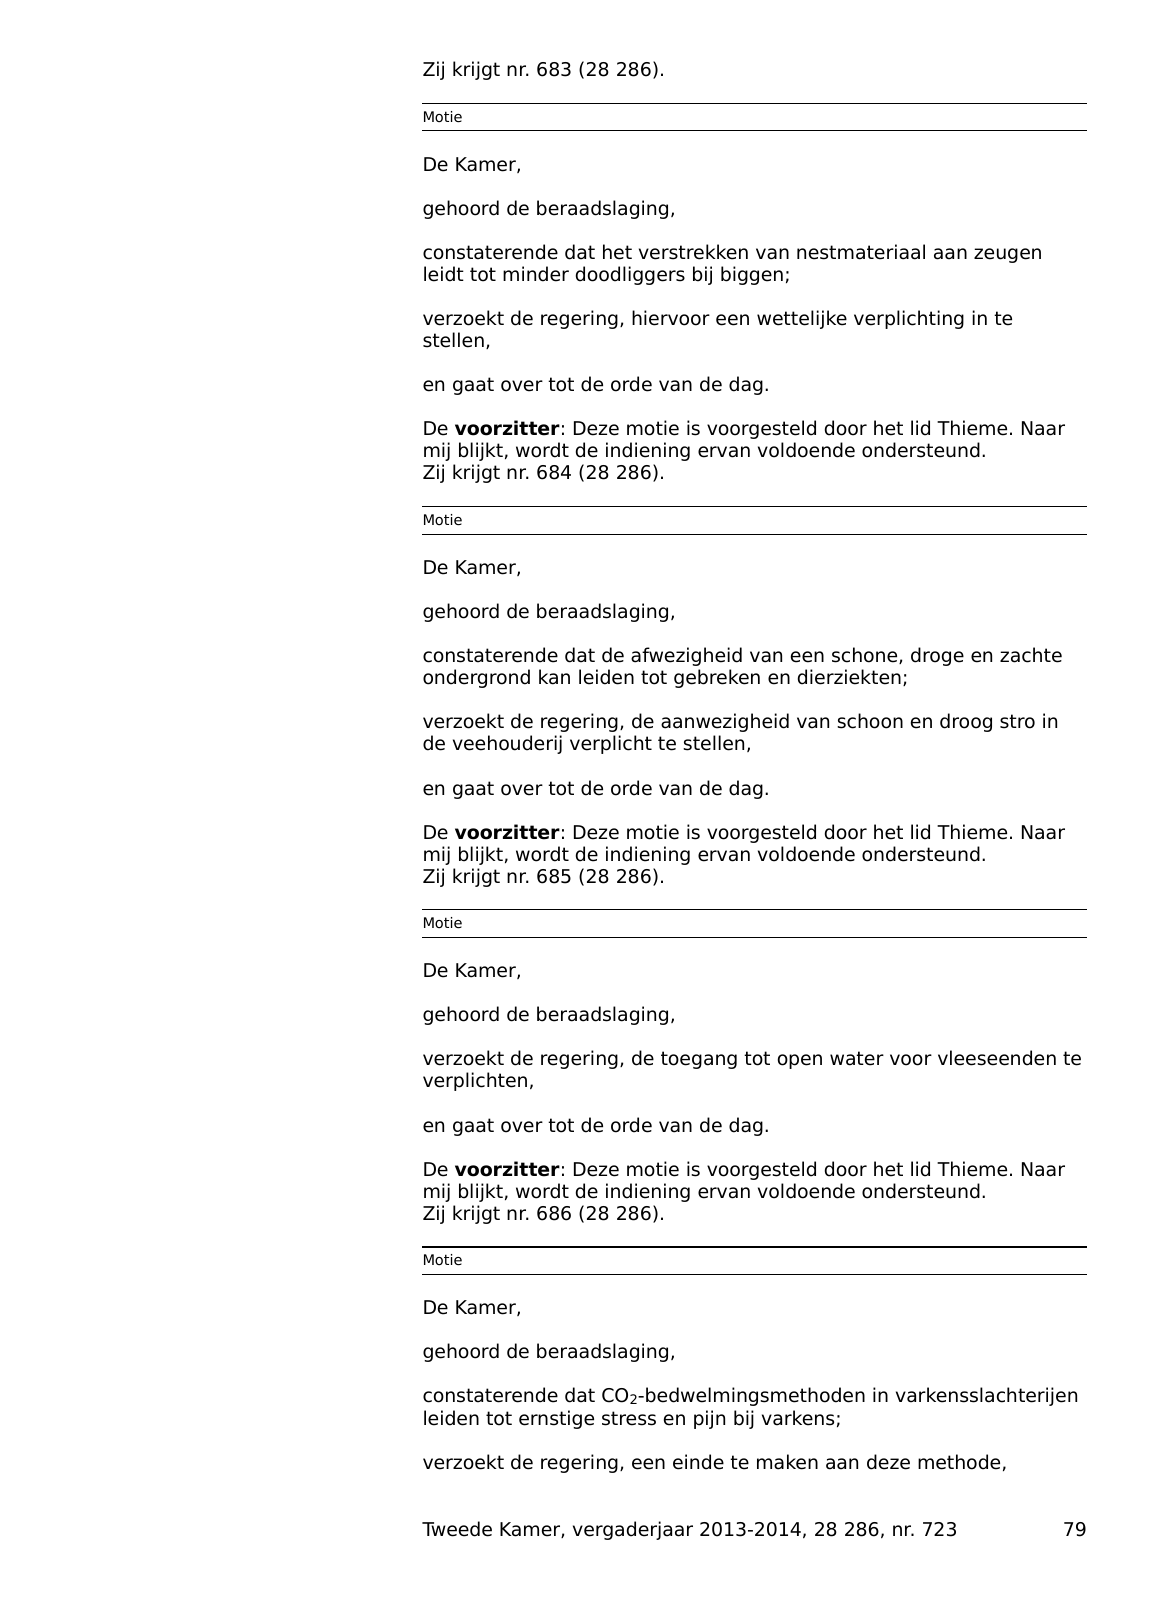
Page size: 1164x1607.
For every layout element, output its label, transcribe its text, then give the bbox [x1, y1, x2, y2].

text De voorzitter: Deze motie is voorgesteld door het lid Thieme. Naar mij blijkt, wordt de indiening ervan voldoende ondersteund. [422, 1159, 1087, 1203]
text verzoekt de regering, een einde te maken aan deze methode, [422, 1452, 1087, 1473]
text verzoekt de regering, hiervoor een wettelijke verplichting in te stellen, [422, 308, 1087, 352]
table_header Motie [422, 910, 1087, 937]
text gehoord de beraadslaging, [422, 198, 1087, 220]
text en gaat over tot de orde van de dag. [422, 374, 1087, 396]
text verzoekt de regering, de toegang tot open water voor vleeseenden te verplichten, [422, 1048, 1087, 1092]
text De Kamer, [422, 960, 1087, 982]
text Zij krijgt nr. 685 (28 286). [422, 866, 1087, 887]
text constaterende dat de afwezigheid van een schone, droge en zachte ondergrond kan leiden tot gebreken en dierziekten; [422, 645, 1087, 689]
table_header Motie [422, 507, 1087, 533]
text De Kamer, [422, 557, 1087, 579]
text Zij krijgt nr. 684 (28 286). [422, 462, 1087, 484]
text constaterende dat CO2-bedwelmingsmethoden in varkensslachterijen leiden tot ernstige stress en pijn bij varkens; [422, 1385, 1087, 1429]
text gehoord de beraadslaging, [422, 1341, 1087, 1363]
text verzoekt de regering, de aanwezigheid van schoon en droog stro in de veehouderij verplicht te stellen, [422, 711, 1087, 755]
text constaterende dat het verstrekken van nestmateriaal aan zeugen leidt tot minder doodliggers bij biggen; [422, 242, 1087, 286]
text en gaat over tot de orde van de dag. [422, 777, 1087, 799]
text Zij krijgt nr. 686 (28 286). [422, 1203, 1087, 1224]
text Zij krijgt nr. 683 (28 286). [422, 59, 1087, 81]
text De Kamer, [422, 1297, 1087, 1319]
table_header Motie [422, 104, 1087, 130]
table_header Motie [422, 1248, 1087, 1274]
text en gaat over tot de orde van de dag. [422, 1114, 1087, 1136]
text De voorzitter: Deze motie is voorgesteld door het lid Thieme. Naar mij blijkt, wordt de indiening ervan voldoende ondersteund. [422, 822, 1087, 866]
text De Kamer, [422, 153, 1087, 176]
text gehoord de beraadslaging, [422, 601, 1087, 623]
text De voorzitter: Deze motie is voorgesteld door het lid Thieme. Naar mij blijkt, wordt de indiening ervan voldoende ondersteund. [422, 418, 1087, 462]
text gehoord de beraadslaging, [422, 1004, 1087, 1026]
